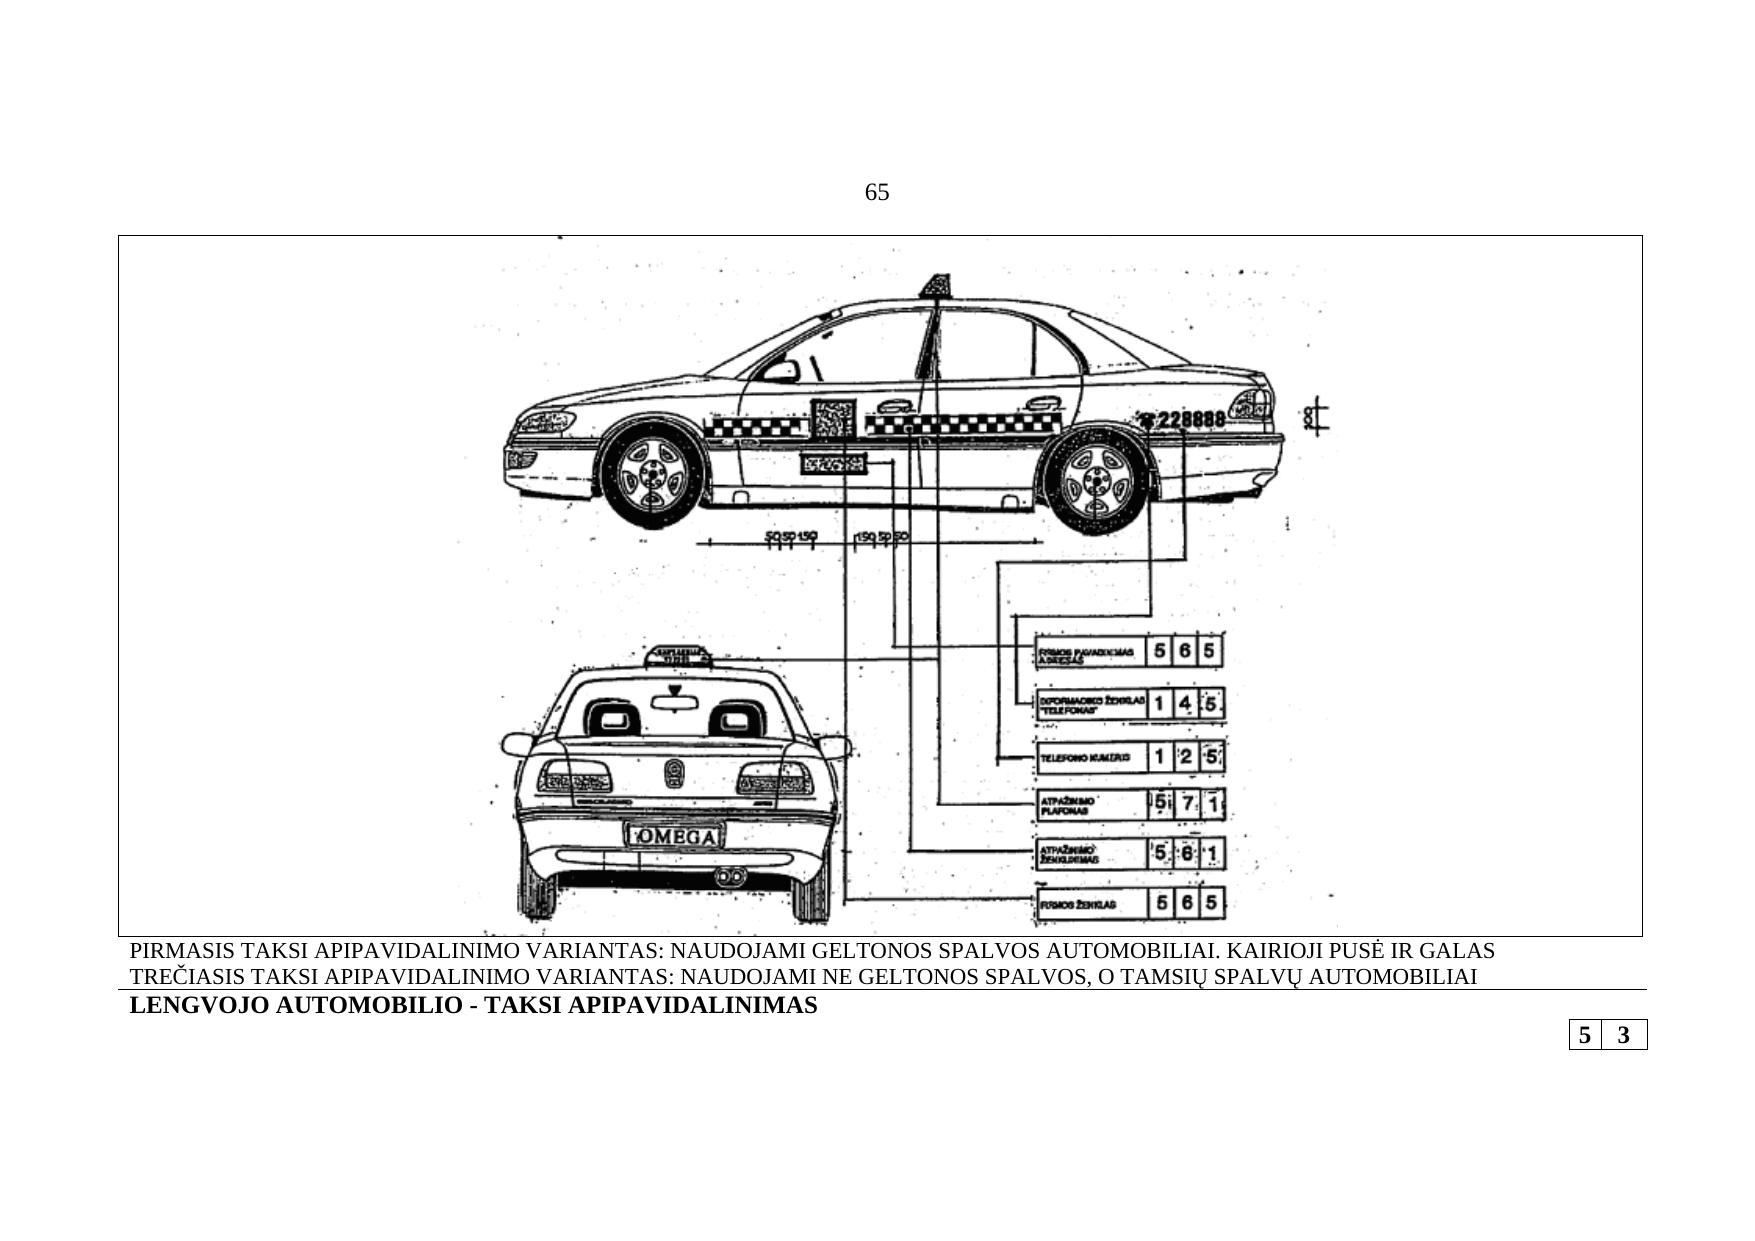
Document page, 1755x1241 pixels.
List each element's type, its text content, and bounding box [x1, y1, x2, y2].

table_cell [1570, 990, 1601, 1019]
table_cell PIRMASIS TAKSI APIPAVIDALINIMO VARIANTAS: NAUDOJAMI GELTONOS SPALVOS AUTOMOBILIAI. KAIRIOJI PUSĖ IR GALAS TREČIASIS TAKSI APIPAVIDALINIMO VARIANTAS: NAUDOJAMI NE GELTONOS SPALVOS, O TAMSIŲ SPALVŲ AUTOMOBILIAI [118, 937, 1642, 989]
table_cell [1601, 990, 1647, 1019]
table_header [1643, 235, 1647, 936]
table_cell 5 [1570, 1020, 1601, 1049]
table_cell LENGVOJO AUTOMOBILIO - TAKSI APIPAVIDALINIMAS [118, 990, 1570, 1049]
table_cell 3 [1602, 1020, 1647, 1049]
table_header [1338, 236, 1642, 936]
table_cell [1642, 936, 1647, 989]
table_header [119, 236, 455, 936]
